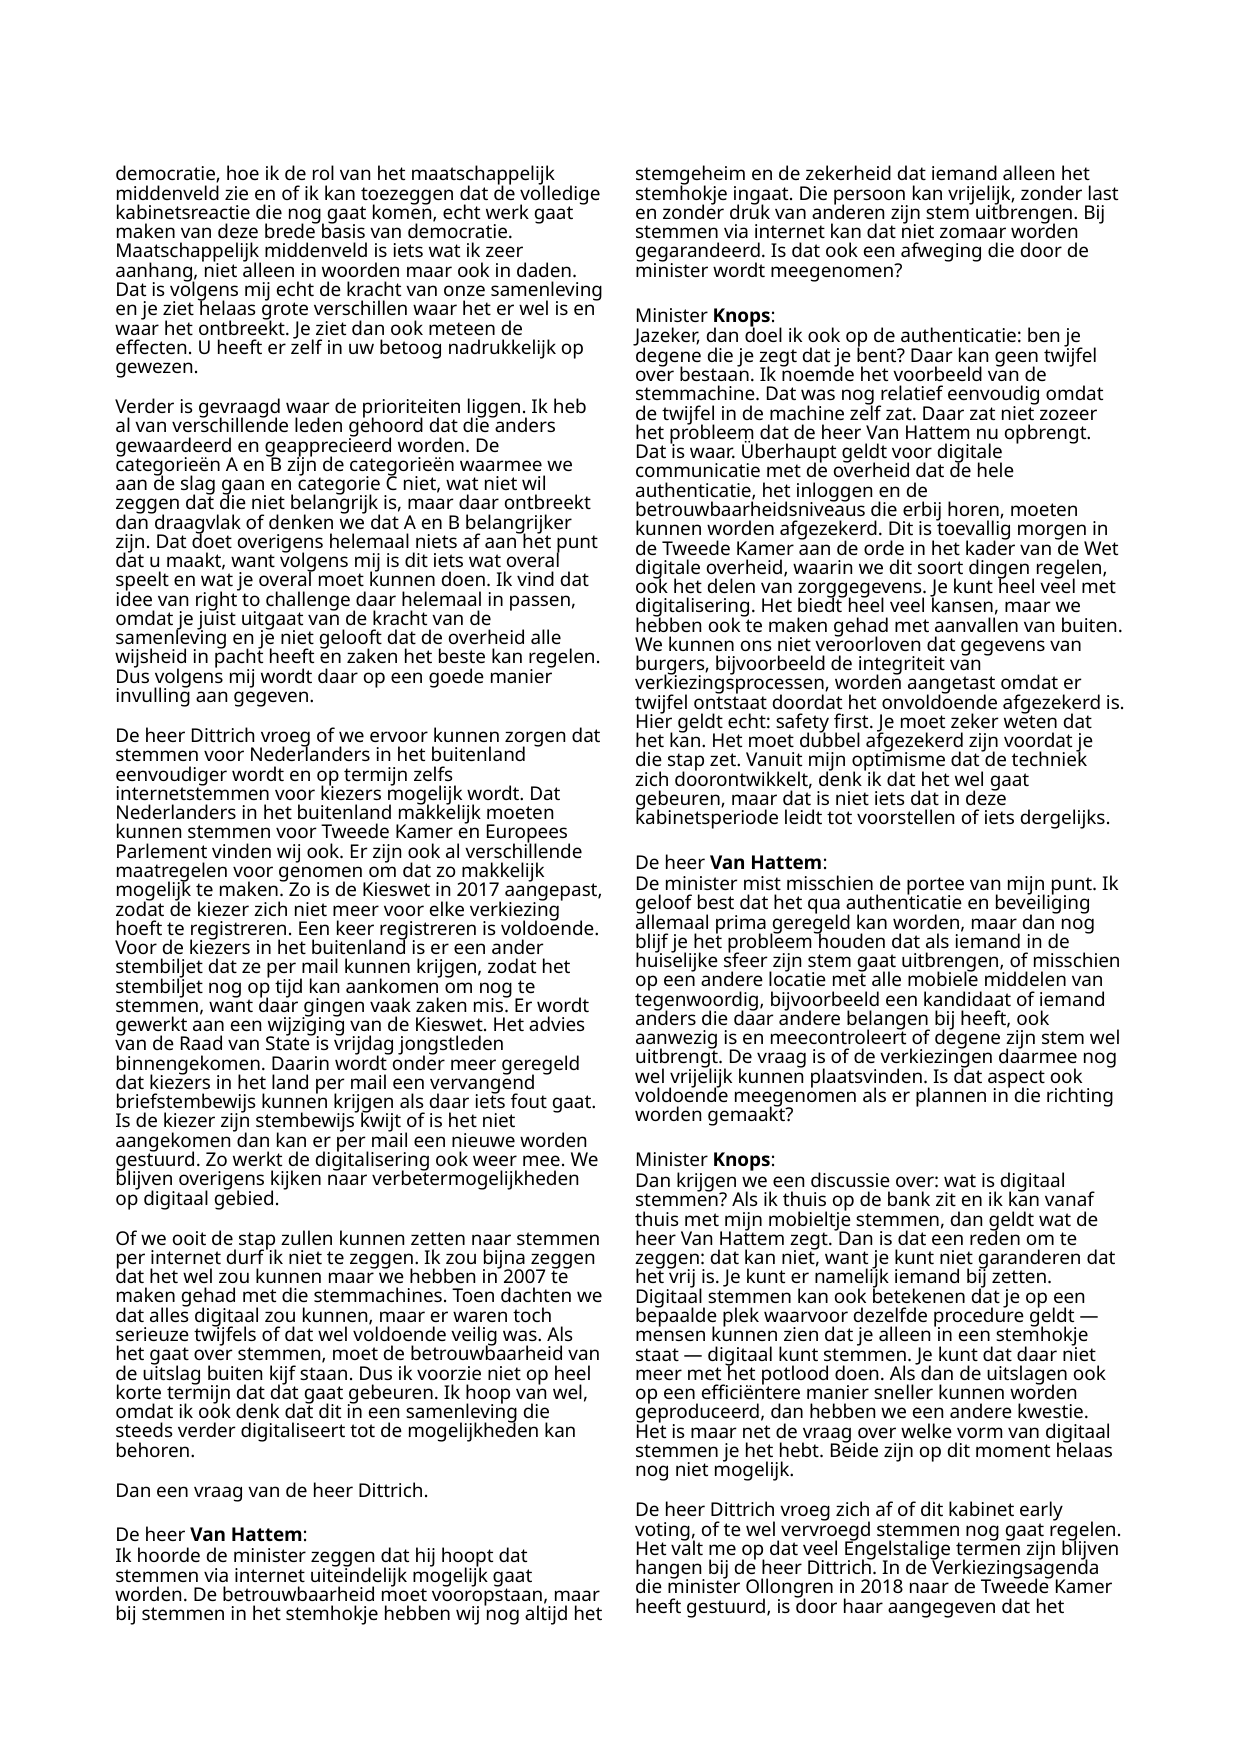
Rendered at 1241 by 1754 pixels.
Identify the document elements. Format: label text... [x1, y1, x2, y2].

text Minister Knops: [635, 1146, 1125, 1172]
text Ik hoorde de minister zeggen dat hij hoopt dat stemmen via internet uiteindelijk mogelijk gaat worden. De betrouwbaarheid moet vooropstaan, maar bij stemmen in het stemhokje hebben wij nog altijd het [115, 1547, 605, 1624]
text democratie, hoe ik de rol van het maatschappelijk middenveld zie en of ik kan toezeggen dat de volledige kabinetsreactie die nog gaat komen, echt werk gaat maken van deze brede basis van democratie. Maatschappelijk middenveld is iets wat ik zeer aanhang, niet alleen in woorden maar ook in daden. Dat is volgens mij echt de kracht van onze samenleving en je ziet helaas grote verschillen waar het er wel is en waar het ontbreekt. Je ziet dan ook meteen de effecten. U heeft er zelf in uw betoog nadrukkelijk op gewezen. [115, 165, 605, 377]
text De heer Van Hattem: [635, 849, 1125, 875]
text Jazeker, dan doel ik ook op de authenticatie: ben je degene die je zegt dat je bent? Daar kan geen twijfel over bestaan. Ik noemde het voorbeeld van de stemmachine. Dat was nog relatief eenvoudig omdat de twijfel in de machine zelf zat. Daar zat niet zozeer het probleem dat de heer Van Hattem nu opbrengt. Dat is waar. Überhaupt geldt voor digitale communicatie met de overheid dat de hele authenticatie, het inloggen en de betrouwbaarheidsniveaus die erbij horen, moeten kunnen worden afgezekerd. Dit is toevallig morgen in de Tweede Kamer aan de orde in het kader van de Wet digitale overheid, waarin we dit soort dingen regelen, ook het delen van zorggegevens. Je kunt heel veel met digitalisering. Het biedt heel veel kansen, maar we hebben ook te maken gehad met aanvallen van buiten. We kunnen ons niet veroorloven dat gegevens van burgers, bijvoorbeeld de integriteit van verkiezingsprocessen, worden aangetast omdat er twijfel ontstaat doordat het onvoldoende afgezekerd is. Hier geldt echt: safety first. Je moet zeker weten dat het kan. Het moet dubbel afgezekerd zijn voordat je die stap zet. Vanuit mijn optimisme dat de techniek zich doorontwikkelt, denk ik dat het wel gaat gebeuren, maar dat is niet iets dat in deze kabinetsperiode leidt tot voorstellen of iets dergelijks. [635, 327, 1125, 828]
text Verder is gevraagd waar de prioriteiten liggen. Ik heb al van verschillende leden gehoord dat die anders gewaardeerd en geapprecieerd worden. De categorieën A en B zijn de categorieën waarmee we aan de slag gaan en categorie C niet, wat niet wil zeggen dat die niet belangrijk is, maar daar ontbreekt dan draagvlak of denken we dat A en B belangrijker zijn. Dat doet overigens helemaal niets af aan het punt dat u maakt, want volgens mij is dit iets wat overal speelt en wat je overal moet kunnen doen. Ik vind dat idee van right to challenge daar helemaal in passen, omdat je juist uitgaat van de kracht van de samenleving en je niet gelooft dat de overheid alle wijsheid in pacht heeft en zaken het beste kan regelen. Dus volgens mij wordt daar op een goede manier invulling aan gegeven. [115, 398, 605, 706]
text De heer Dittrich vroeg zich af of dit kabinet early voting, of te wel vervroegd stemmen nog gaat regelen. Het valt me op dat veel Engelstalige termen zijn blijven hangen bij de heer Dittrich. In de Verkiezingsagenda die minister Ollongren in 2018 naar de Tweede Kamer heeft gestuurd, is door haar aangegeven dat het [635, 1501, 1125, 1617]
text De heer Dittrich vroeg of we ervoor kunnen zorgen dat stemmen voor Nederlanders in het buitenland eenvoudiger wordt en op termijn zelfs internetstemmen voor kiezers mogelijk wordt. Dat Nederlanders in het buitenland makkelijk moeten kunnen stemmen voor Tweede Kamer en Europees Parlement vinden wij ook. Er zijn ook al verschillende maatregelen voor genomen om dat zo makkelijk mogelijk te maken. Zo is de Kieswet in 2017 aangepast, zodat de kiezer zich niet meer voor elke verkiezing hoeft te registreren. Een keer registreren is voldoende. Voor de kiezers in het buitenland is er een ander stembiljet dat ze per mail kunnen krijgen, zodat het stembiljet nog op tijd kan aankomen om nog te stemmen, want daar gingen vaak zaken mis. Er wordt gewerkt aan een wijziging van de Kieswet. Het advies van de Raad van State is vrijdag jongstleden binnengekomen. Daarin wordt onder meer geregeld dat kiezers in het land per mail een vervangend briefstembewijs kunnen krijgen als daar iets fout gaat. Is de kiezer zijn stembewijs kwijt of is het niet aangekomen dan kan er per mail een nieuwe worden gestuurd. Zo werkt de digitalisering ook weer mee. We blijven overigens kijken naar verbetermogelijkheden op digitaal gebied. [115, 727, 605, 1209]
text Dan krijgen we een discussie over: wat is digitaal stemmen? Als ik thuis op de bank zit en ik kan vanaf thuis met mijn mobieltje stemmen, dan geldt wat de heer Van Hattem zegt. Dan is dat een reden om te zeggen: dat kan niet, want je kunt niet garanderen dat het vrij is. Je kunt er namelijk iemand bij zetten. Digitaal stemmen kan ook betekenen dat je op een bepaalde plek waarvoor dezelfde procedure geldt — mensen kunnen zien dat je alleen in een stemhokje staat — digitaal kunt stemmen. Je kunt dat daar niet meer met het potlood doen. Als dan de uitslagen ook op een efficiëntere manier sneller kunnen worden geproduceerd, dan hebben we een andere kwestie. Het is maar net de vraag over welke vorm van digitaal stemmen je het hebt. Beide zijn op dit moment helaas nog niet mogelijk. [635, 1172, 1125, 1481]
text Minister Knops: [635, 302, 1125, 327]
text Dan een vraag van de heer Dittrich. [115, 1482, 605, 1501]
text stemgeheim en de zekerheid dat iemand alleen het stemhokje ingaat. Die persoon kan vrijelijk, zonder last en zonder druk van anderen zijn stem uitbrengen. Bij stemmen via internet kan dat niet zomaar worden gegarandeerd. Is dat ook een afweging die door de minister wordt meegenomen? [635, 165, 1125, 281]
text De minister mist misschien de portee van mijn punt. Ik geloof best dat het qua authenticatie en beveiliging allemaal prima geregeld kan worden, maar dan nog blijf je het probleem houden dat als iemand in de huiselijke sfeer zijn stem gaat uitbrengen, of misschien op een andere locatie met alle mobiele middelen van tegenwoordig, bijvoorbeeld een kandidaat of iemand anders die daar andere belangen bij heeft, ook aanwezig is en meecontroleert of degene zijn stem wel uitbrengt. De vraag is of de verkiezingen daarmee nog wel vrijelijk kunnen plaatsvinden. Is dat aspect ook voldoende meegenomen als er plannen in die richting worden gemaakt? [635, 875, 1125, 1126]
text De heer Van Hattem: [115, 1522, 605, 1547]
text Of we ooit de stap zullen kunnen zetten naar stemmen per internet durf ik niet te zeggen. Ik zou bijna zeggen dat het wel zou kunnen maar we hebben in 2007 te maken gehad met die stemmachines. Toen dachten we dat alles digitaal zou kunnen, maar er waren toch serieuze twijfels of dat wel voldoende veilig was. Als het gaat over stemmen, moet de betrouwbaarheid van de uitslag buiten kijf staan. Dus ik voorzie niet op heel korte termijn dat dat gaat gebeuren. Ik hoop van wel, omdat ik ook denk dat dit in een samenleving die steeds verder digitaliseert tot de mogelijkheden kan behoren. [115, 1229, 605, 1461]
